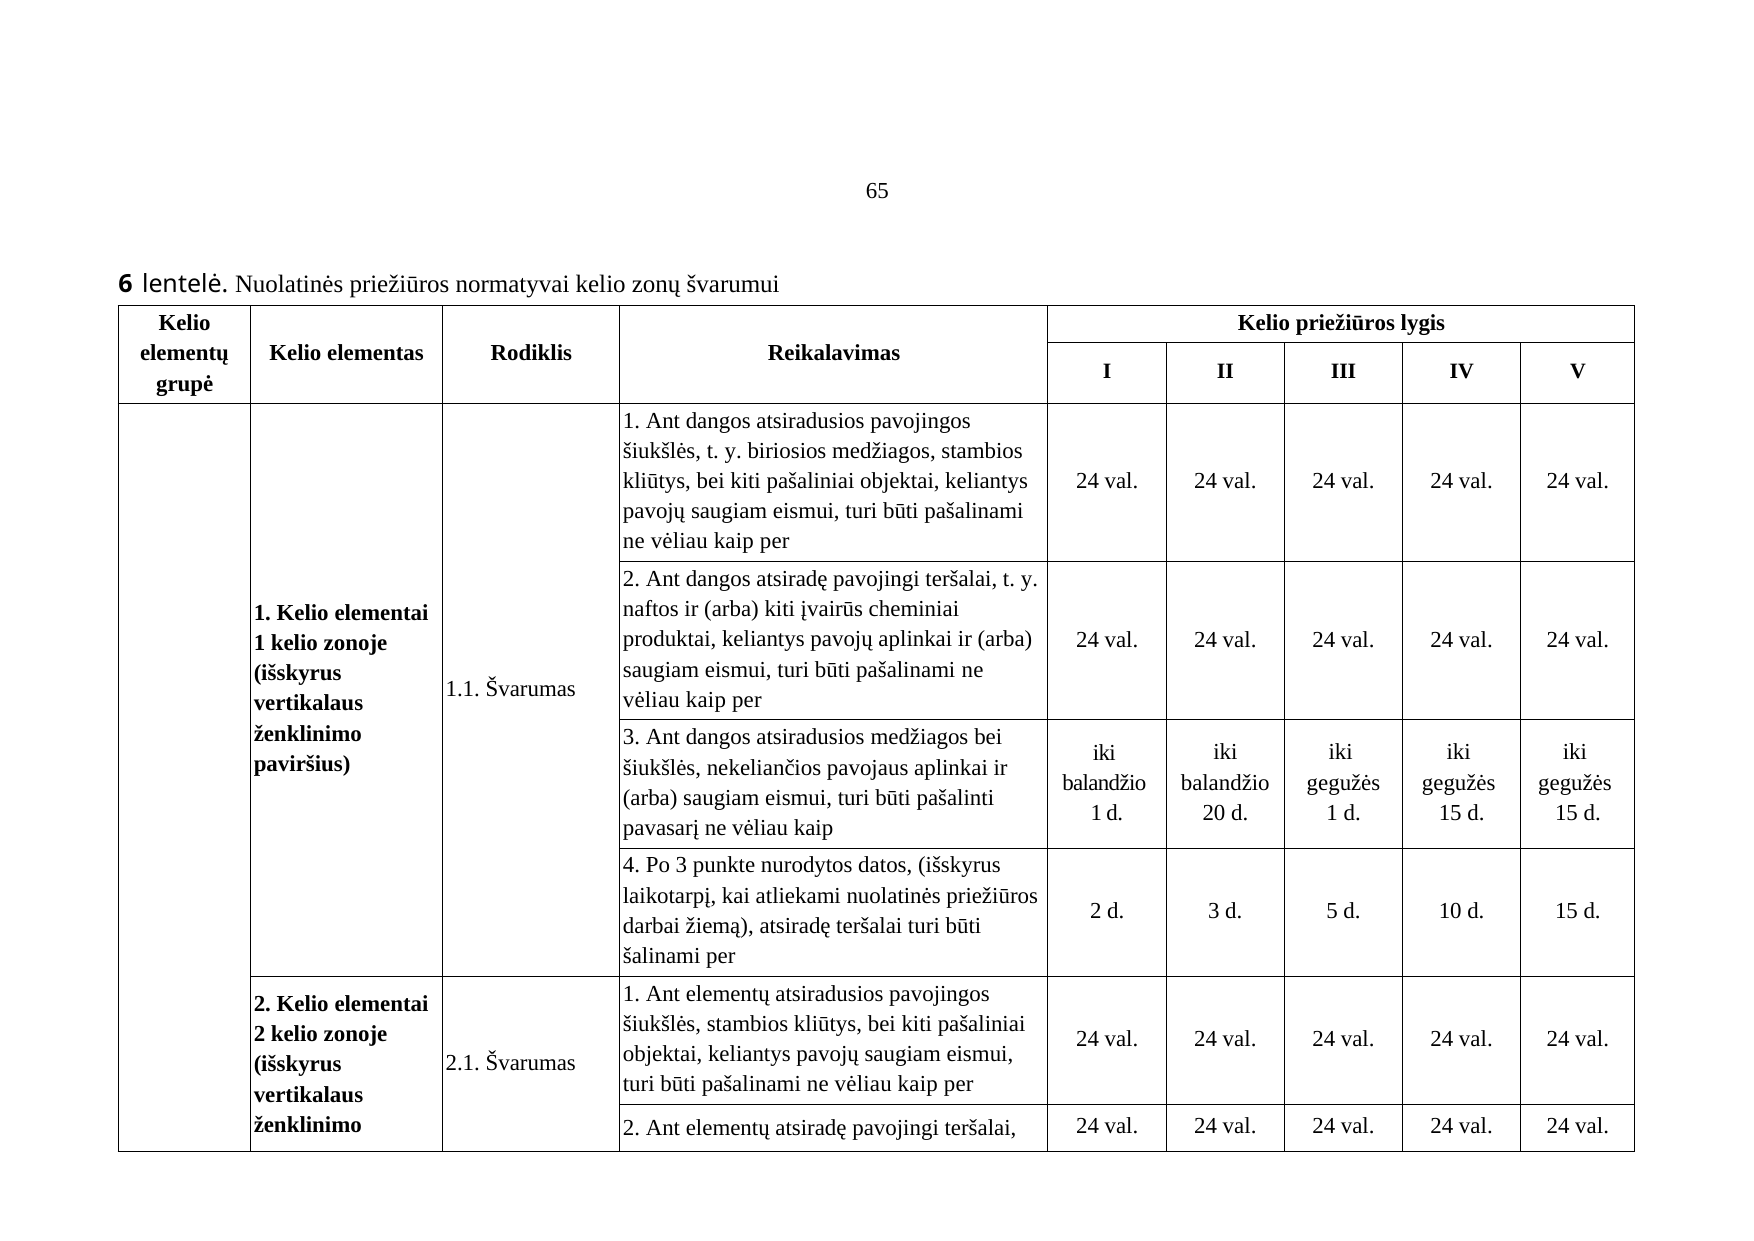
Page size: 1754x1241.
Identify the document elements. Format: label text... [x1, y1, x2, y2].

table_cell 2.1. Švarumas [443, 977, 619, 1151]
table_cell 1. Ant dangos atsiradusios pavojingos šiukšlės, t. y. biriosios medžiagos, stambios kliūtys, bei kiti pašaliniai objektai, keliantys pavojų saugiam eismui, turi būti pašalinami ne vėliau kaip per [620, 404, 1047, 561]
table_cell 24 val. [1167, 404, 1284, 561]
table_cell iki gegužės 15 d. [1403, 720, 1520, 847]
table_cell II [1167, 343, 1284, 403]
table_cell 24 val. [1521, 977, 1634, 1104]
table_cell 5 d. [1285, 849, 1402, 976]
table_header Kelio elementų grupė [119, 306, 250, 403]
text 6 lentelė. Nuolatinės priežiūros normatyvai kelio zonų švarumui [118, 266, 1636, 300]
table_cell 2 d. [1048, 849, 1166, 976]
table_cell 24 val. [1285, 977, 1402, 1104]
table_cell 24 val. [1048, 977, 1166, 1104]
table_cell 24 val. [1403, 562, 1520, 719]
table_header Kelio elementas [251, 306, 442, 403]
table_cell 24 val. [1167, 1105, 1284, 1151]
table_cell 3. Ant dangos atsiradusios medžiagos bei šiukšlės, nekeliančios pavojaus aplinkai ir (arba) saugiam eismui, turi būti pašalinti pavasarį ne vėliau kaip [620, 720, 1047, 847]
table_cell 24 val. [1285, 404, 1402, 561]
table_cell [119, 404, 250, 1151]
table_cell 24 val. [1521, 1105, 1634, 1151]
table_cell iki balandžio 20 d. [1167, 720, 1284, 847]
table_cell 15 d. [1521, 849, 1634, 976]
table_cell iki gegužės 1 d. [1285, 720, 1402, 847]
table_cell 24 val. [1403, 1105, 1520, 1151]
table_cell III [1285, 343, 1402, 403]
table_cell 24 val. [1167, 562, 1284, 719]
table_cell 4. Po 3 punkte nurodytos datos, (išskyrus laikotarpį, kai atliekami nuolatinės priežiūros darbai žiemą), atsiradę teršalai turi būti šalinami per [620, 849, 1047, 976]
table_cell 24 val. [1285, 562, 1402, 719]
table_cell 24 val. [1403, 404, 1520, 561]
table_header Reikalavimas [620, 306, 1047, 403]
table_cell 24 val. [1521, 562, 1634, 719]
table_cell iki balandžio 1 d. [1048, 720, 1166, 847]
table_cell 2. Ant elementų atsiradę pavojingi teršalai, [620, 1105, 1047, 1151]
table_cell 24 val. [1285, 1105, 1402, 1151]
table_cell 1. Ant elementų atsiradusios pavojingos šiukšlės, stambios kliūtys, bei kiti pašaliniai objektai, keliantys pavojų saugiam eismui, turi būti pašalinami ne vėliau kaip per [620, 977, 1047, 1104]
table_cell 24 val. [1048, 562, 1166, 719]
table_header Kelio priežiūros lygis [1048, 306, 1634, 342]
table_cell V [1521, 343, 1634, 403]
table_cell 10 d. [1403, 849, 1520, 976]
table_cell 24 val. [1521, 404, 1634, 561]
table_cell 24 val. [1167, 977, 1284, 1104]
table_cell 24 val. [1403, 977, 1520, 1104]
table_header Rodiklis [443, 306, 619, 403]
table_cell 24 val. [1048, 404, 1166, 561]
table_cell 3 d. [1167, 849, 1284, 976]
table_cell 2. Ant dangos atsiradę pavojingi teršalai, t. y. naftos ir (arba) kiti įvairūs cheminiai produktai, keliantys pavojų aplinkai ir (arba) saugiam eismui, turi būti pašalinami ne vėliau kaip per [620, 562, 1047, 719]
table_cell 1.1. Švarumas [443, 404, 619, 976]
table_cell iki gegužės 15 d. [1521, 720, 1634, 847]
table_cell 2. Kelio elementai 2 kelio zonoje (išskyrus vertikalaus ženklinimo [251, 977, 442, 1151]
table_cell IV [1403, 343, 1520, 403]
table_cell 24 val. [1048, 1105, 1166, 1151]
table_cell I [1048, 343, 1166, 403]
table_cell 1. Kelio elementai 1 kelio zonoje (išskyrus vertikalaus ženklinimo paviršius) [251, 404, 442, 976]
